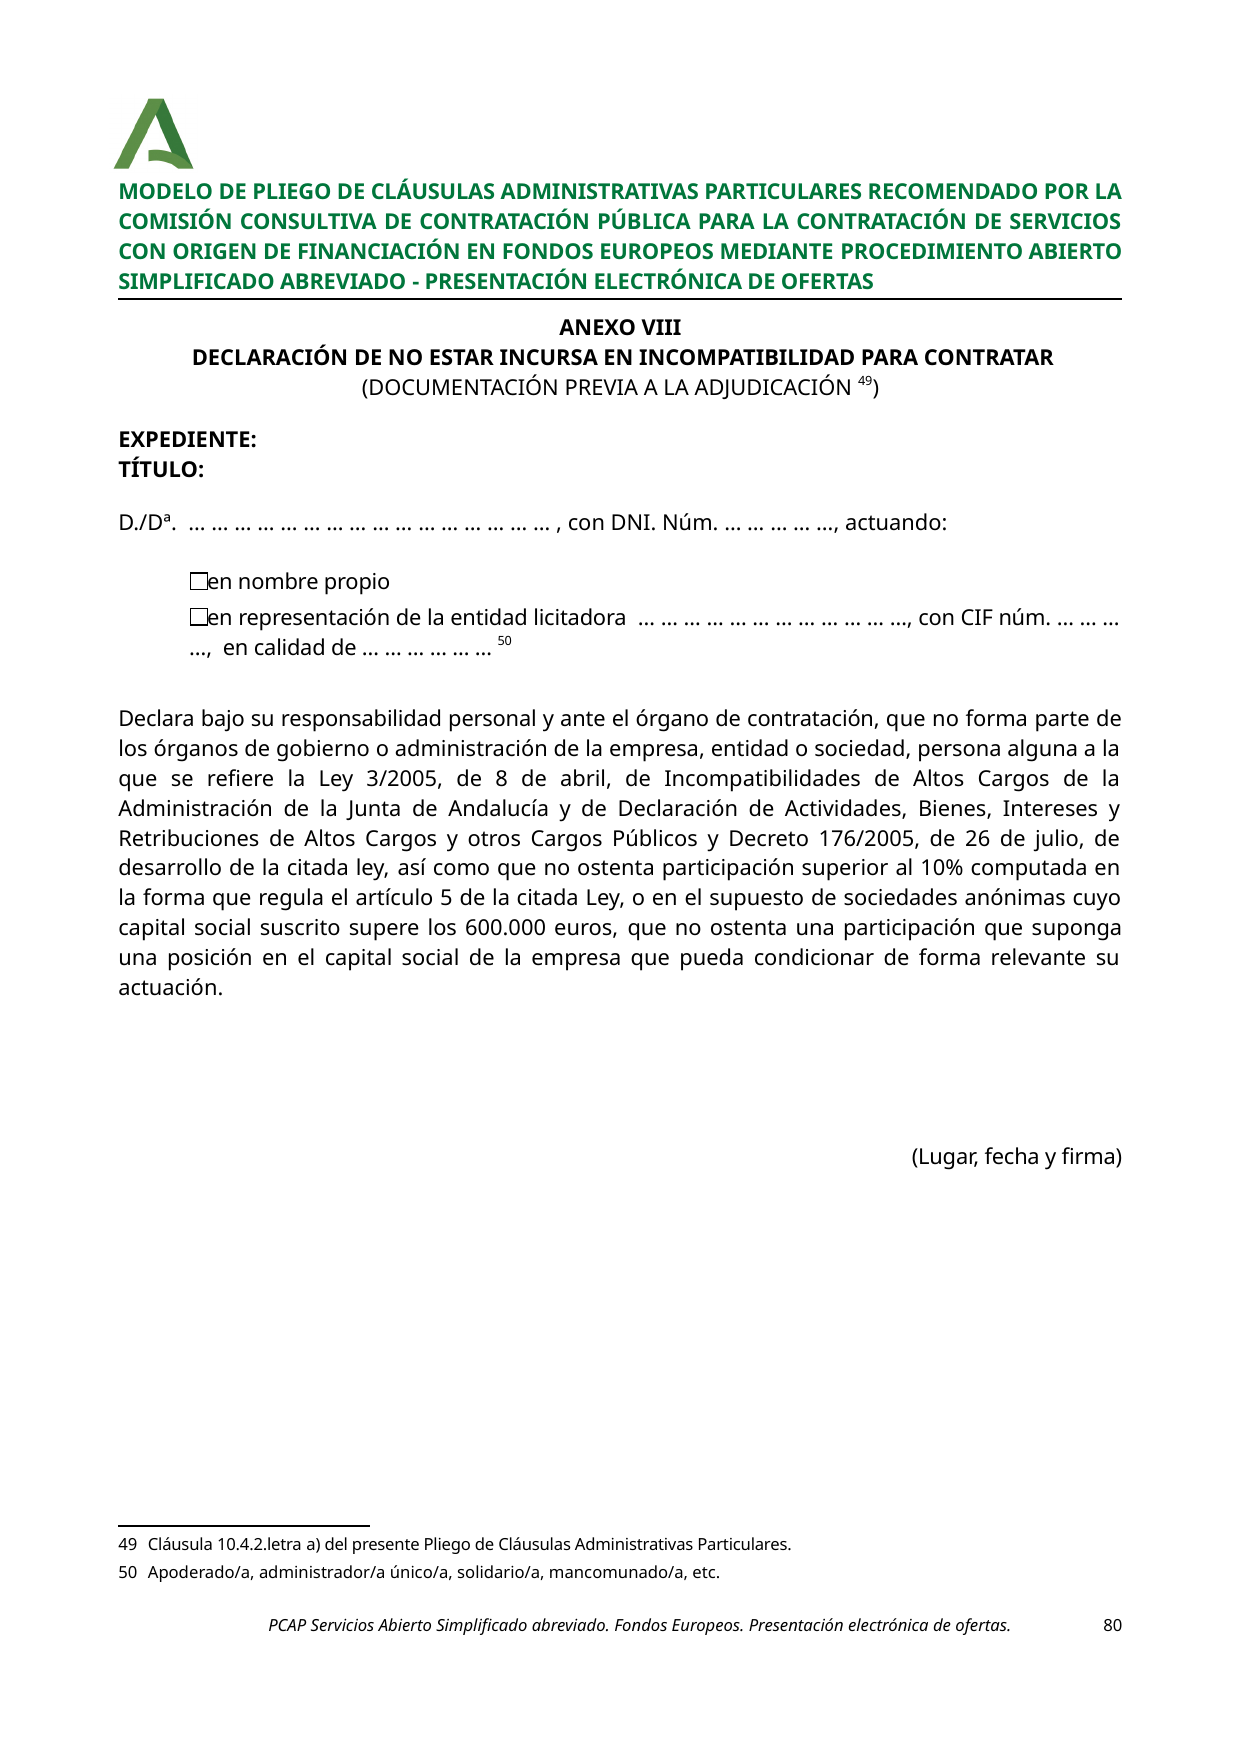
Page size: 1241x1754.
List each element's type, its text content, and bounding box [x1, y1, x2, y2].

text en representación de la entidad licitadora … … … … … … … … … … … …, con CIF núm. … … … …, en calidad de … … … … … … [189, 602, 1122, 662]
text Declara bajo su responsabilidad personal y ante el órgano de contratación, que no forma parte de los órganos de gobierno o administración de la empresa, entidad o sociedad, persona alguna a la que se refiere la Ley 3/2005, de 8 de abril, de Incompatibilidades de Altos Cargos de la Administración de la Junta de Andalucía y de Declaración de Actividades, Bienes, Intereses y Retribuciones de Altos Cargos y otros Cargos Públicos y Decreto 176/2005, de 26 de julio, de desarrollo de la citada ley, así como que no ostenta participación superior al 10% computada en la forma que regula el artículo 5 de la citada Ley, o en el supuesto de sociedades anónimas cuyo capital social suscrito supere los 600.000 euros, que no ostenta una participación que suponga una posición en el capital social de la empresa que pueda condicionar de forma relevante su actuación. [118, 703, 1122, 1001]
text Cláusula 10.4.2.letra a) del presente Pliego de Cláusulas Administrativas Particulares. [118, 1532, 1122, 1555]
text en nombre propio [189, 566, 1122, 596]
picture [109, 94, 198, 173]
text DECLARACIÓN DE NO ESTAR INCURSA EN INCOMPATIBILIDAD PARA CONTRATAR [118, 342, 1122, 372]
text (Lugar, fecha y firma) [118, 1141, 1122, 1171]
text TÍTULO: [118, 454, 1122, 484]
text MODELO DE PLIEGO DE CLÁUSULAS ADMINISTRATIVAS PARTICULARES RECOMENDADO POR LA COMISIÓN CONSULTIVA DE CONTRATACIÓN PÚBLICA PARA LA CONTRATACIÓN DE SERVICIOS CON ORIGEN DE FINANCIACIÓN EN FONDOS EUROPEOS MEDIANTE PROCEDIMIENTO ABIERTO SIMPLIFICADO ABREVIADO - PRESENTACIÓN ELECTRÓNICA DE OFERTAS [118, 176, 1122, 298]
text ANEXO VIII [118, 312, 1122, 342]
text D./Dª. … … … … … … … … … … … … … … … … , con DNI. Núm. … … … … …, actuando: [118, 507, 1122, 536]
text Apoderado/a, administrador/a único/a, solidario/a, mancomunado/a, etc. [118, 1561, 1122, 1584]
text EXPEDIENTE: [118, 424, 1122, 454]
text (DOCUMENTACIÓN PREVIA A LA ADJUDICACIÓN ) [118, 372, 1122, 402]
